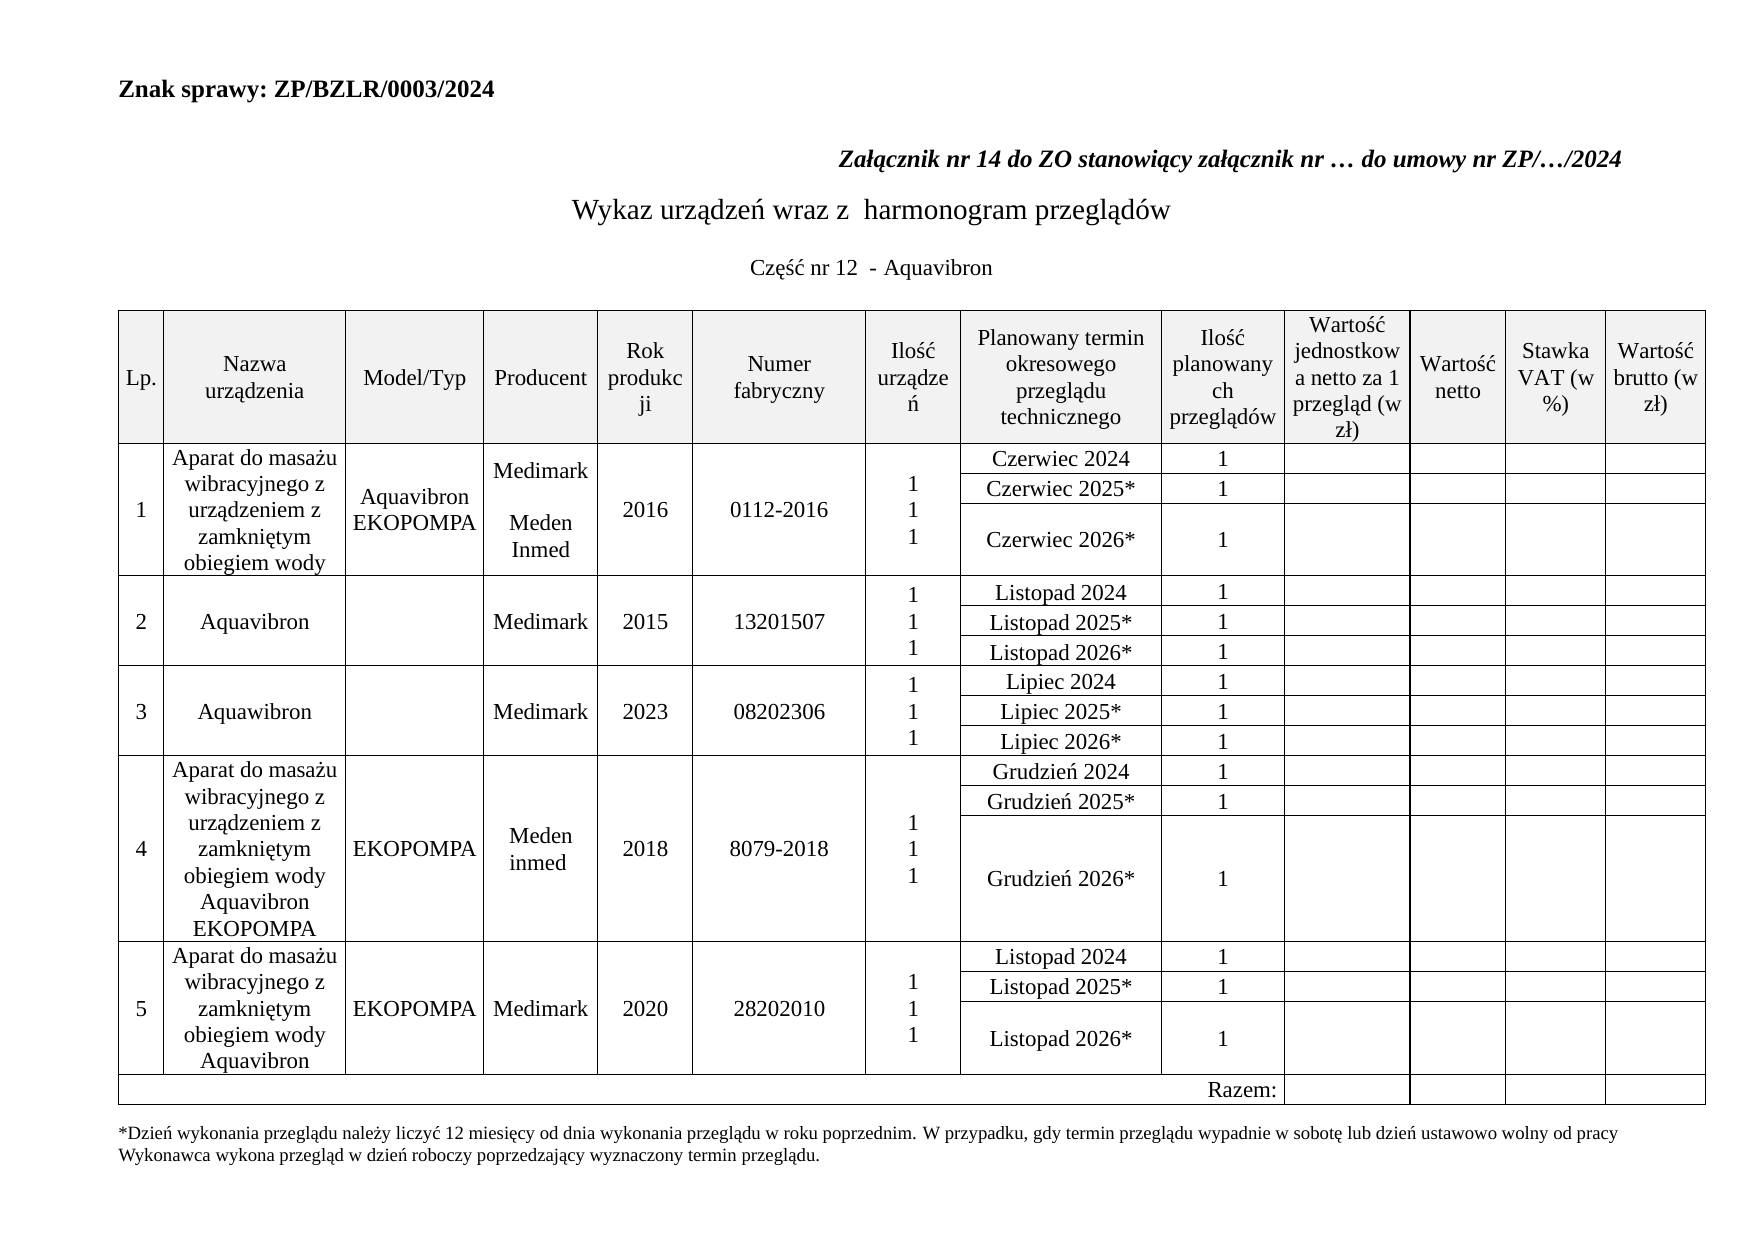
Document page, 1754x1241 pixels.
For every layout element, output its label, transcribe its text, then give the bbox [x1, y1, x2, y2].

table_cell [1506, 786, 1605, 815]
table_cell [1285, 666, 1409, 695]
table_cell Medimark Meden Inmed [484, 444, 597, 575]
table_cell [1606, 636, 1705, 665]
table_cell Razem: [119, 1075, 1284, 1104]
table_cell [1285, 1075, 1409, 1104]
table_cell 1 [1162, 756, 1284, 785]
table_cell [1411, 972, 1505, 1001]
table_cell Czerwiec 2025* [961, 474, 1161, 503]
table_cell [1606, 576, 1705, 605]
table_cell [1411, 606, 1505, 635]
table_cell [1411, 444, 1505, 473]
table_header Producent [484, 311, 597, 443]
table_cell 1 [1162, 576, 1284, 605]
table_cell Aquavibron [164, 576, 345, 665]
table_header Stawka VAT (w %) [1506, 311, 1605, 443]
table_cell [1285, 1002, 1409, 1074]
table_cell [1411, 756, 1505, 785]
table_cell Medimark [484, 576, 597, 665]
table_header Nazwa urządzenia [164, 311, 345, 443]
table_cell Aparat do masażu wibracyjnego z urządzeniem z zamkniętym obiegiem wody Aquavibron EKOPOMPA [164, 756, 345, 941]
table_cell Grudzień 2025* [961, 786, 1161, 815]
table_cell [346, 576, 483, 665]
table_cell 1 [1162, 474, 1284, 503]
table_cell 1 [1162, 636, 1284, 665]
table_cell 1 [1162, 606, 1284, 635]
table_header Ilość planowanych przeglądów [1162, 311, 1284, 443]
table_cell 1 [1162, 726, 1284, 755]
table_cell [1411, 816, 1505, 941]
table_header Model/Typ [346, 311, 483, 443]
table_cell 2 [119, 576, 163, 665]
table_cell [1411, 474, 1505, 503]
table_cell Listopad 2026* [961, 1002, 1161, 1074]
table_cell 2023 [598, 666, 692, 755]
table_cell 5 [119, 942, 163, 1074]
table_header Wartość jednostkowa netto za 1 przegląd (w zł) [1285, 311, 1409, 443]
table_cell [1606, 696, 1705, 725]
text Wykaz urządzeń wraz z harmonogram przeglądów [118, 192, 1624, 226]
table_cell [1411, 666, 1505, 695]
table_cell [1606, 444, 1705, 473]
table_cell [1285, 576, 1409, 605]
table_cell 1 1 1 [866, 942, 960, 1074]
table_cell [1606, 816, 1705, 941]
table_cell [1606, 1075, 1705, 1104]
table_cell [346, 666, 483, 755]
table_cell [1606, 786, 1705, 815]
table_cell [1506, 756, 1605, 785]
table_cell [1506, 666, 1605, 695]
table_cell 4 [119, 756, 163, 941]
table_cell 1 [1162, 666, 1284, 695]
table_cell Grudzień 2026* [961, 816, 1161, 941]
table_cell Meden inmed [484, 756, 597, 941]
table_cell [1285, 942, 1409, 971]
table_cell [1285, 696, 1409, 725]
table_cell [1285, 504, 1409, 575]
table_cell [1411, 696, 1505, 725]
table_cell Lipiec 2025* [961, 696, 1161, 725]
table_cell 1 [1162, 786, 1284, 815]
table_cell [1285, 972, 1409, 1001]
table_cell [1506, 972, 1605, 1001]
table_cell 1 [1162, 816, 1284, 941]
table_header Rok produkcji [598, 311, 692, 443]
table_header Ilość urządzeń [866, 311, 960, 443]
table_cell Listopad 2024 [961, 942, 1161, 971]
table_cell EKOPOMPA [346, 756, 483, 941]
table_cell [1606, 1002, 1705, 1074]
table_cell EKOPOMPA [346, 942, 483, 1074]
table_cell 1 [1162, 444, 1284, 473]
table_cell [1506, 606, 1605, 635]
table_cell Grudzień 2024 [961, 756, 1161, 785]
table_cell 08202306 [693, 666, 865, 755]
table_cell [1506, 726, 1605, 755]
table_cell [1506, 444, 1605, 473]
table_cell [1506, 816, 1605, 941]
table_cell Medimark [484, 942, 597, 1074]
table_header Wartość netto [1411, 311, 1505, 443]
table_cell [1606, 666, 1705, 695]
table_cell Medimark [484, 666, 597, 755]
table_cell 1 1 1 [866, 444, 960, 575]
table_header Lp. [119, 311, 163, 443]
table_cell [1285, 756, 1409, 785]
table_header Planowany termin okresowego przeglądu technicznego [961, 311, 1161, 443]
table_cell [1411, 636, 1505, 665]
table_cell [1606, 474, 1705, 503]
table_cell [1506, 636, 1605, 665]
table_cell [1411, 942, 1505, 971]
table_cell [1606, 972, 1705, 1001]
table_cell [1506, 474, 1605, 503]
table_cell [1411, 504, 1505, 575]
table_cell [1506, 504, 1605, 575]
table_cell Aparat do masażu wibracyjnego z urządzeniem z zamkniętym obiegiem wody [164, 444, 345, 575]
table_cell [1506, 576, 1605, 605]
table_cell [1285, 606, 1409, 635]
table_header Numer fabryczny [693, 311, 865, 443]
table_cell [1285, 816, 1409, 941]
table_cell [1285, 726, 1409, 755]
table_cell 2015 [598, 576, 692, 665]
table_cell 1 1 1 [866, 756, 960, 941]
table_cell Lipiec 2026* [961, 726, 1161, 755]
table_cell [1411, 576, 1505, 605]
table_cell [1606, 756, 1705, 785]
table_cell Czerwiec 2026* [961, 504, 1161, 575]
table_cell Listopad 2026* [961, 636, 1161, 665]
table_cell 0112-2016 [693, 444, 865, 575]
table_cell [1285, 786, 1409, 815]
table_cell Aparat do masażu wibracyjnego z zamkniętym obiegiem wody Aquavibron [164, 942, 345, 1074]
table_cell Listopad 2025* [961, 606, 1161, 635]
table_cell 1 1 1 [866, 576, 960, 665]
text Załącznik nr 14 do ZO stanowiący załącznik nr … do umowy nr ZP/…/2024 [118, 144, 1624, 173]
table_cell [1506, 942, 1605, 971]
table_cell 1 [1162, 942, 1284, 971]
table_cell Listopad 2024 [961, 576, 1161, 605]
table_cell 8079-2018 [693, 756, 865, 941]
table_cell [1606, 606, 1705, 635]
table_cell Aquawibron [164, 666, 345, 755]
table_cell [1285, 474, 1409, 503]
table_cell 1 [1162, 504, 1284, 575]
table_cell 1 [1162, 972, 1284, 1001]
table_cell [1506, 696, 1605, 725]
table_cell Czerwiec 2024 [961, 444, 1161, 473]
table_cell 28202010 [693, 942, 865, 1074]
table_cell 1 [1162, 696, 1284, 725]
table_cell [1606, 726, 1705, 755]
table_cell [1285, 444, 1409, 473]
table_cell [1411, 726, 1505, 755]
table_cell 3 [119, 666, 163, 755]
table_cell [1606, 942, 1705, 971]
table_cell 1 [119, 444, 163, 575]
table_cell [1411, 1075, 1505, 1104]
table_cell Listopad 2025* [961, 972, 1161, 1001]
table_cell 13201507 [693, 576, 865, 665]
table_cell [1506, 1002, 1605, 1074]
table_cell [1506, 1075, 1605, 1104]
table_header Wartość brutto (w zł) [1606, 311, 1705, 443]
table_cell [1606, 504, 1705, 575]
table_cell [1411, 1002, 1505, 1074]
table_cell 2016 [598, 444, 692, 575]
table_cell 1 1 1 [866, 666, 960, 755]
table_cell [1285, 636, 1409, 665]
text Część nr 12 - Aquavibron [118, 252, 1624, 281]
table_cell 2020 [598, 942, 692, 1074]
table_cell 1 [1162, 1002, 1284, 1074]
table_cell Aquavibron EKOPOMPA [346, 444, 483, 575]
table_cell [1411, 786, 1505, 815]
table_cell Lipiec 2024 [961, 666, 1161, 695]
table_cell 2018 [598, 756, 692, 941]
